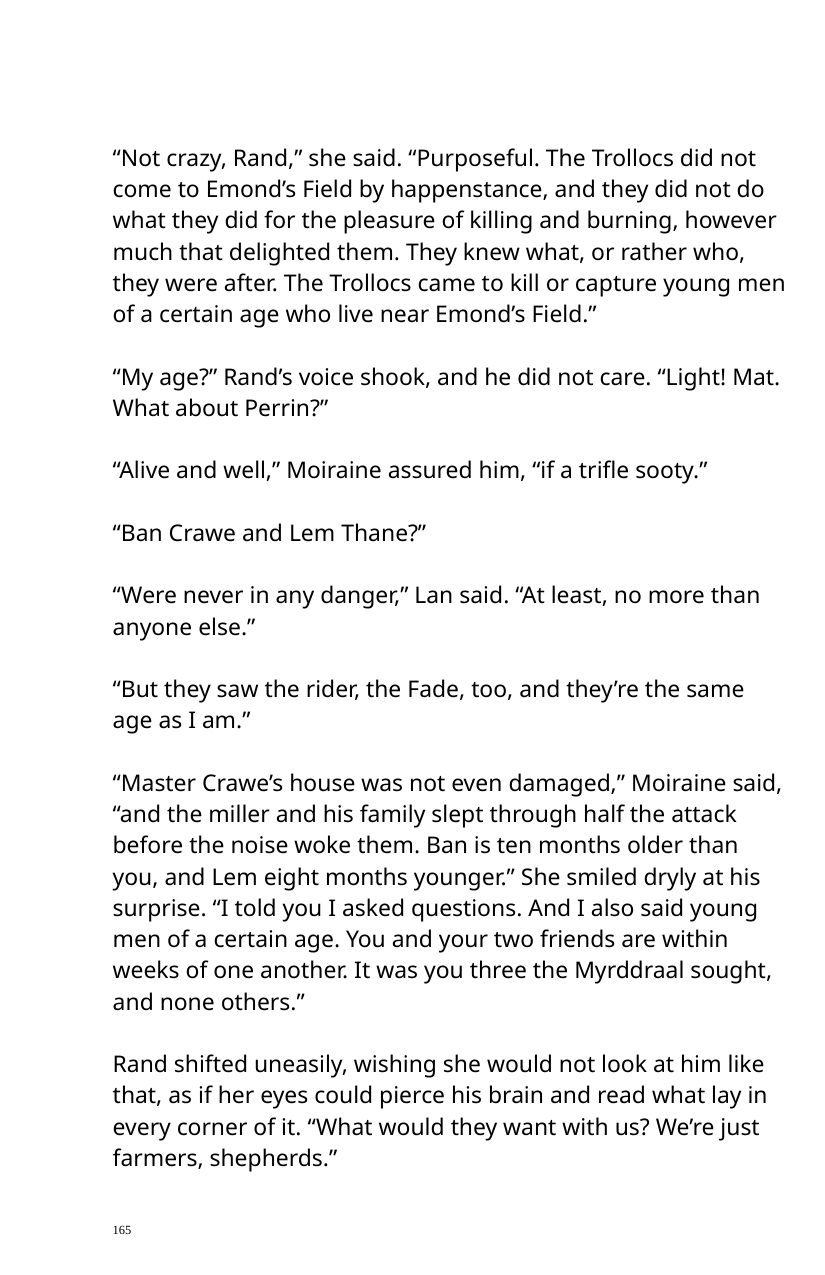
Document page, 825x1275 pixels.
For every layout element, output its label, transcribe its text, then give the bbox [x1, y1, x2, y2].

text “Ban Crawe and Lem Thane?” [112, 517, 787, 548]
text “Master Crawe’s house was not even damaged,” Moiraine said, “and the miller and his family slept through half the attack before the noise woke them. Ban is ten months older than you, and Lem eight months younger.” She smiled dryly at his surprise. “I told you I asked questions. And I also said young men of a certain age. You and your two friends are within weeks of one another. It was you three the Myrddraal sought, and none others.” [112, 767, 787, 1017]
text Rand shifted uneasily, wishing she would not look at him like that, as if her eyes could pierce his brain and read what lay in every corner of it. “What would they want with us? We’re just farmers, shepherds.” [112, 1048, 787, 1173]
text “My age?” Rand’s voice shook, and he did not care. “Light! Mat. What about Perrin?” [112, 361, 787, 423]
text “Not crazy, Rand,” she said. “Purposeful. The Trollocs did not come to Emond’s Field by happenstance, and they did not do what they did for the pleasure of killing and burning, however much that delighted them. They knew what, or rather who, they were after. The Trollocs came to kill or capture young men of a certain age who live near Emond’s Field.” [112, 142, 787, 329]
text “Were never in any danger,” Lan said. “At least, no more than anyone else.” [112, 579, 787, 642]
text “But they saw the rider, the Fade, too, and they’re the same age as I am.” [112, 673, 787, 736]
text “Alive and well,” Moiraine assured him, “if a trifle sooty.” [112, 454, 787, 486]
